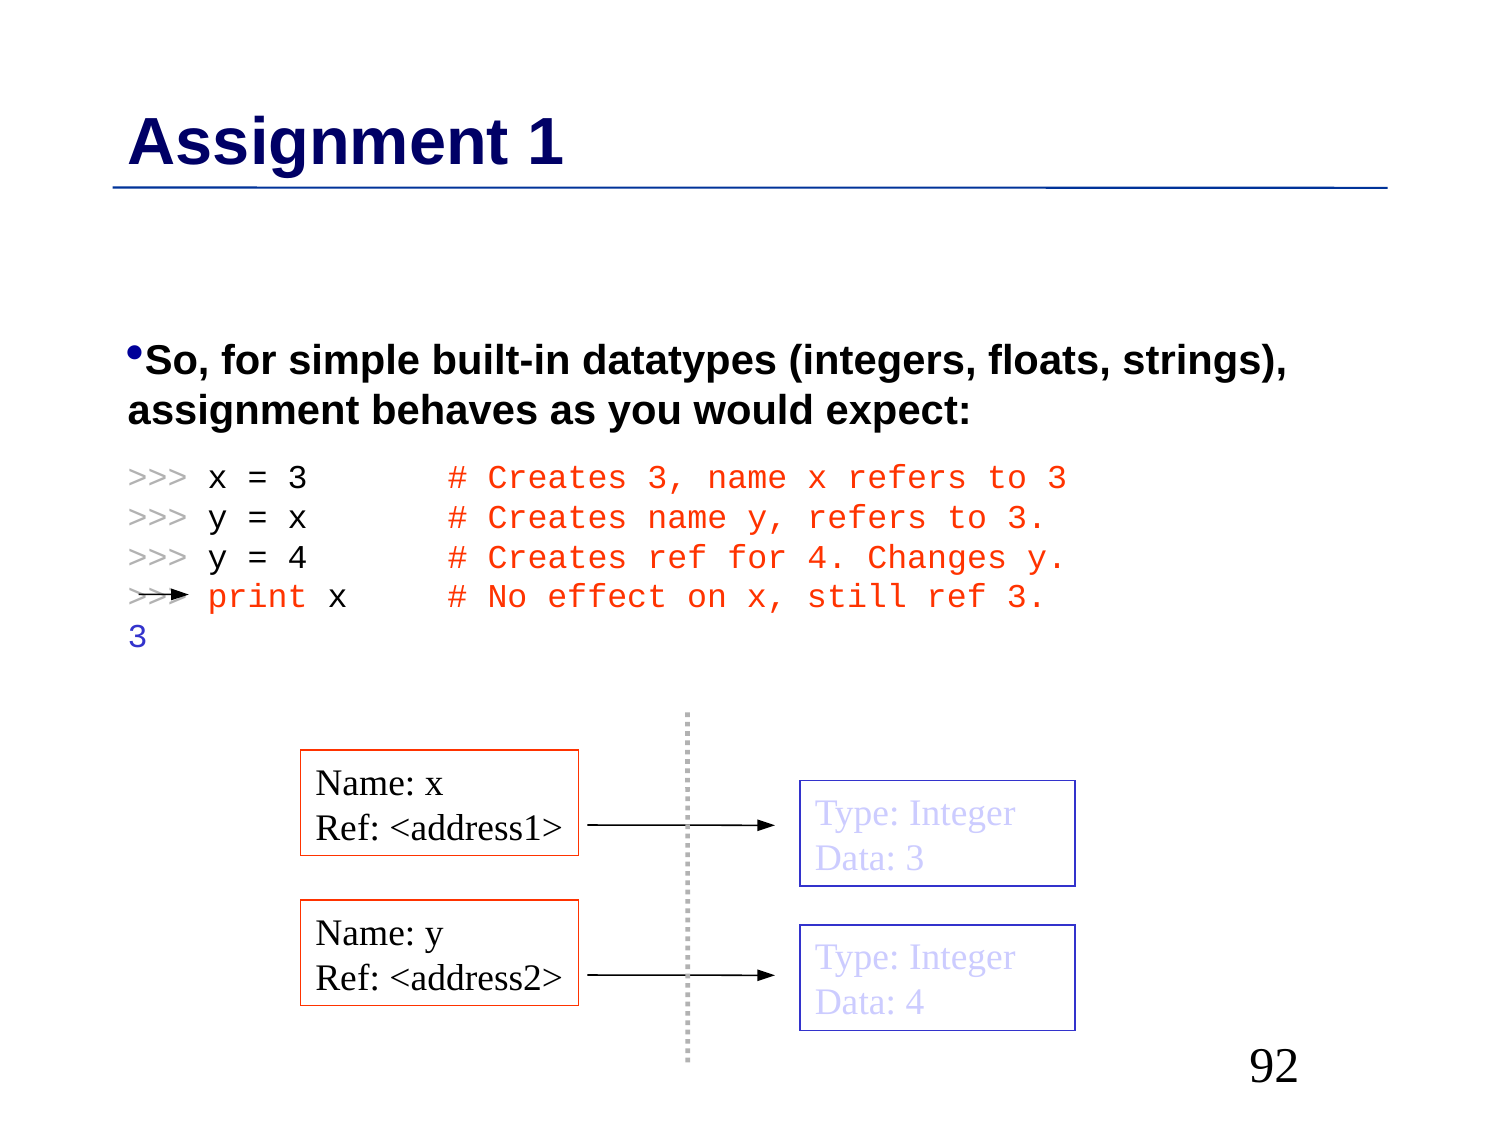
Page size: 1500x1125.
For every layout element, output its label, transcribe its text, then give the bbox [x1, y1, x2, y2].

text_box Type: Integer Data: 3 [800, 780, 1076, 887]
title Assignment 1 [112, 89, 1388, 185]
text_box Name: y Ref: <address2> [300, 899, 579, 1006]
text_box Type: Integer Data: 4 [800, 924, 1076, 1031]
text_box Name: x Ref: <address1> [300, 749, 579, 856]
list So, for simple built-in datatypes (integers, floats, strings), assignment behaves as you would expect: >>> x = 3 # Creates 3, name x refers to 3 >>> y = x # Creates name y, refers to 3. >>> y = 4 # Creates ref for 4. Changes y. >>> print x # No effect on x, still ref 3. 3 [112, 324, 1388, 663]
text_box [1074, 994, 1387, 1125]
